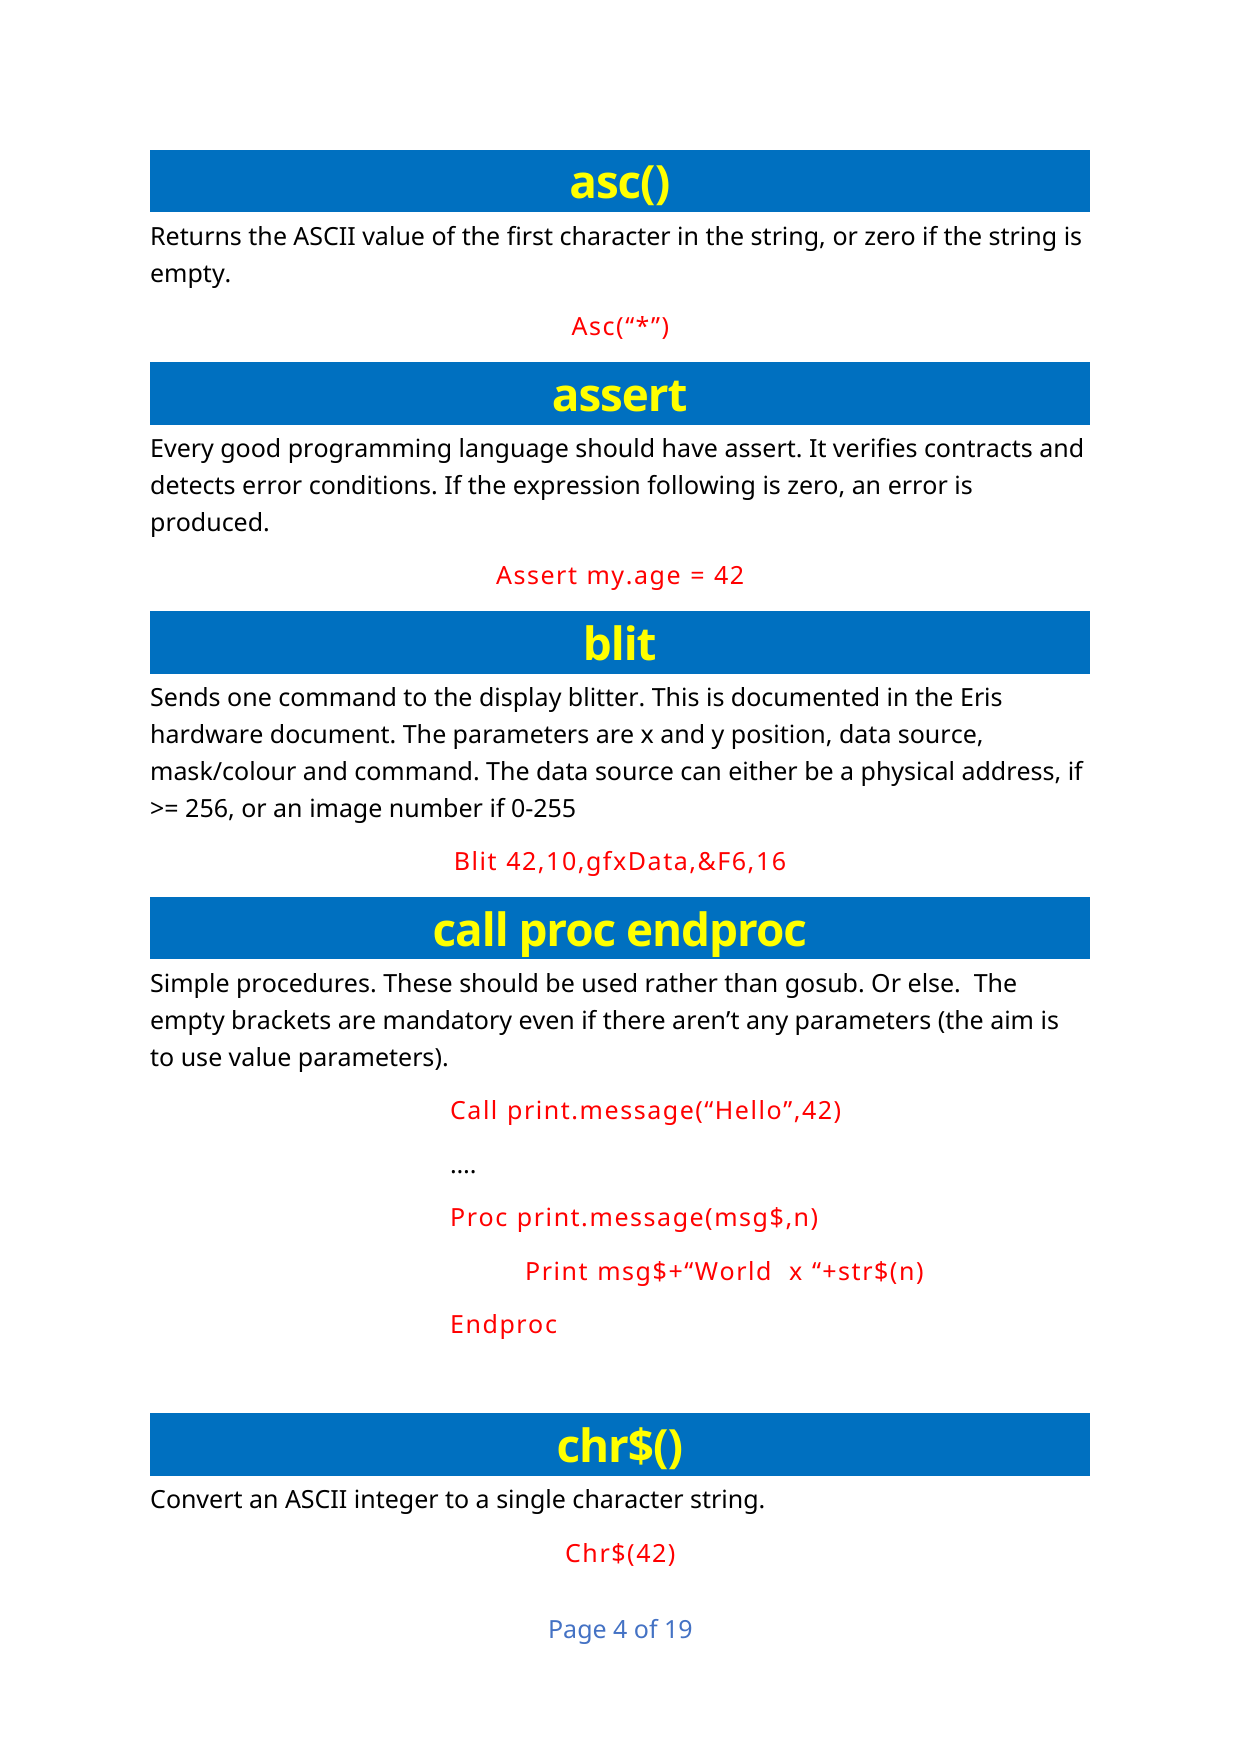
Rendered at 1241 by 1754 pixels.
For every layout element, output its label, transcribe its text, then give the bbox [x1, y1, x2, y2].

subtitle Asc(“*”) [150, 309, 1090, 343]
title assert [150, 362, 1090, 425]
subtitle Endproc [450, 1307, 1090, 1341]
text Returns the ASCII value of the first character in the string, or zero if the string is empty. [150, 219, 1090, 289]
subtitle Print msg$+“World x “+str$(n) [525, 1253, 1090, 1287]
title blit [150, 611, 1090, 674]
text Simple procedures. These should be used rather than gosub. Or else. The empty brackets are mandatory even if there aren’t any parameters (the aim is to use value parameters). [150, 966, 1090, 1073]
text …. [150, 1146, 1090, 1180]
subtitle Chr$(42) [150, 1536, 1090, 1569]
title chr$() [150, 1413, 1090, 1476]
subtitle Assert my.age = 42 [150, 558, 1090, 592]
text Convert an ASCII integer to a single character string. [150, 1482, 1090, 1516]
title asc() [150, 150, 1090, 212]
subtitle Call print.message(“Hello”,42) [450, 1093, 1090, 1127]
text Every good programming language should have assert. It verifies contracts and detects error conditions. If the expression following is zero, an error is produced. [150, 431, 1090, 538]
text Sends one command to the display blitter. This is documented in the Eris hardware document. The parameters are x and y position, data source, mask/colour and command. The data source can either be a physical address, if >= 256, or an image number if 0-255 [150, 680, 1090, 824]
subtitle Proc print.message(msg$,n) [450, 1200, 1090, 1234]
subtitle Blit 42,10,gfxData,&F6,16 [150, 844, 1090, 878]
title call proc endproc [150, 897, 1090, 959]
